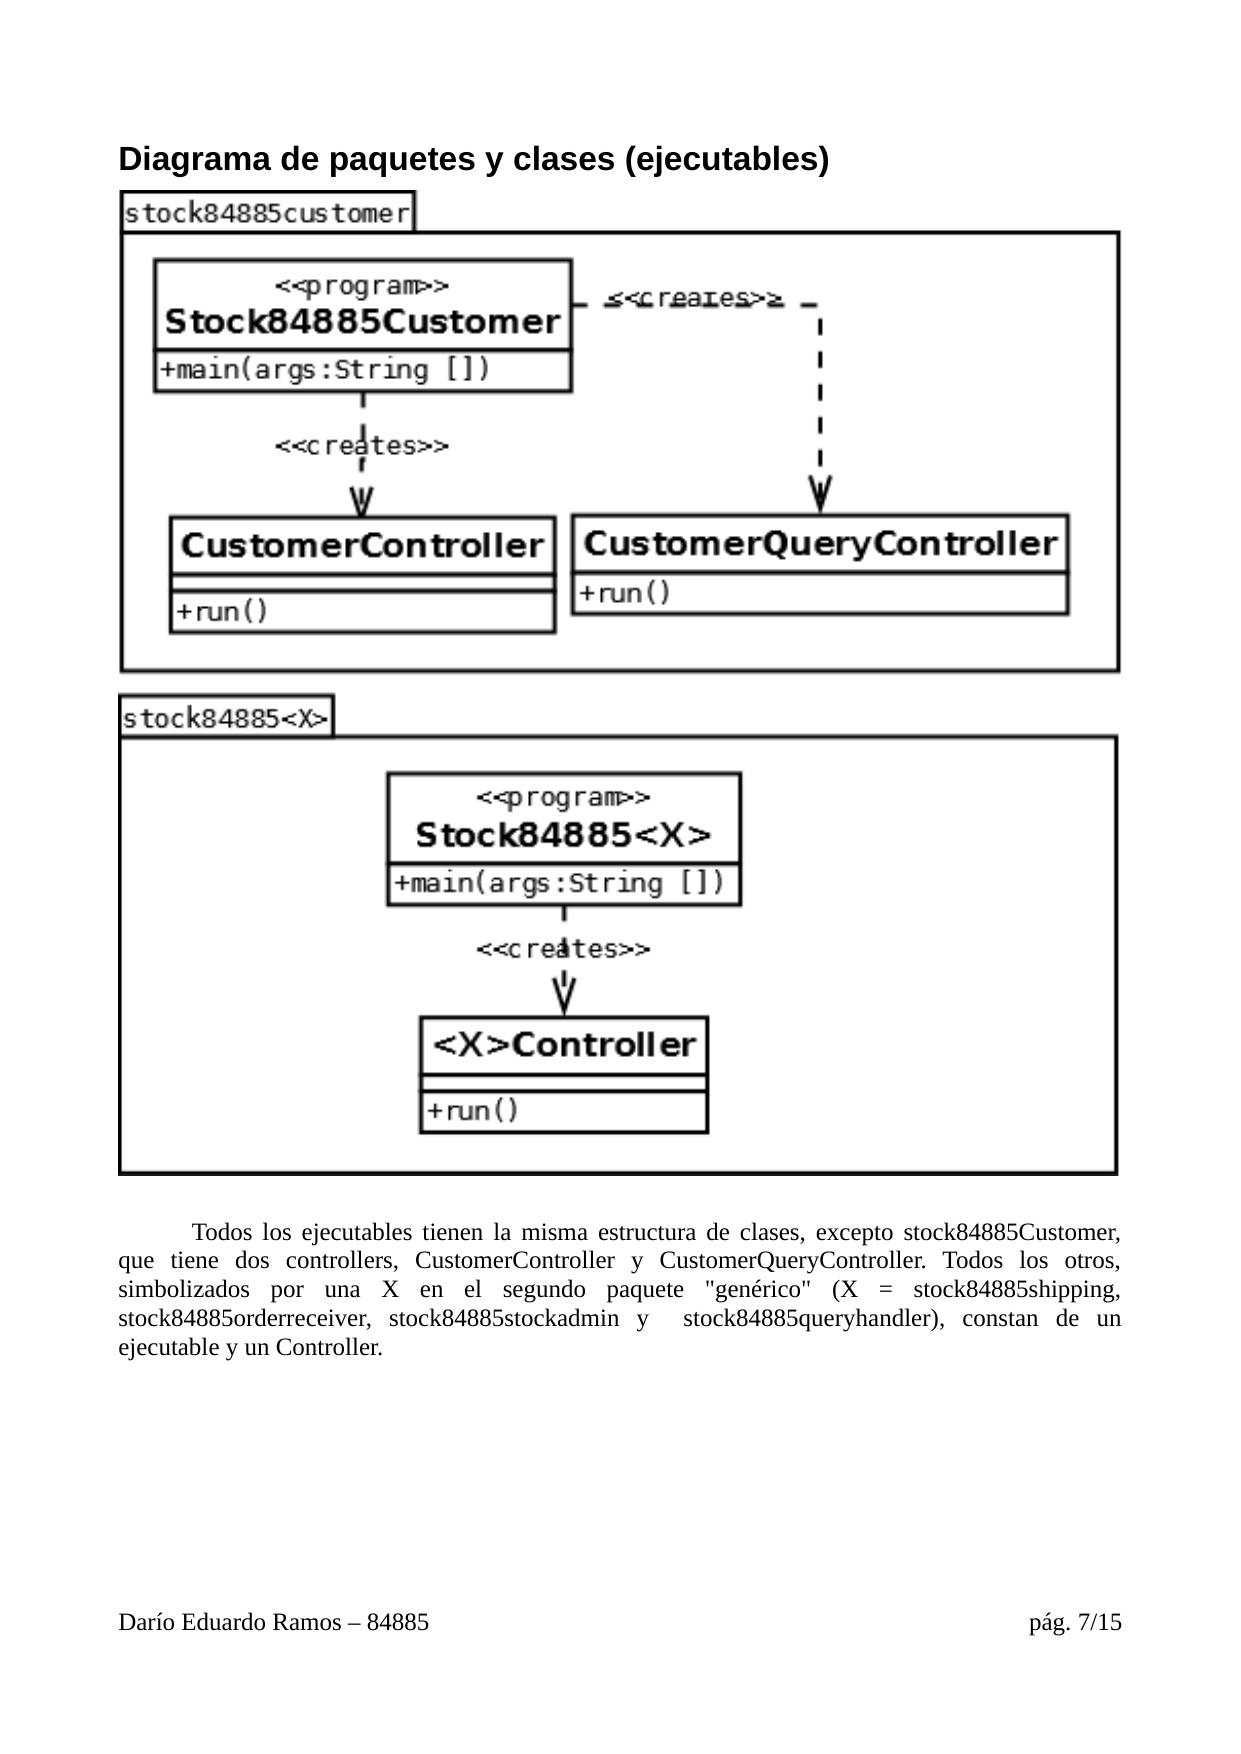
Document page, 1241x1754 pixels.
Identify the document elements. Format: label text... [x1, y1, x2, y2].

picture [118, 190, 1123, 1176]
subtitle Diagrama de paquetes y clases (ejecutables) [118, 139, 1122, 178]
text Todos los ejecutables tienen la misma estructura de clases, excepto stock84885Customer, que tiene dos controllers, CustomerController y CustomerQueryController. Todos los otros, simbolizados por una X en el segundo paquete "genérico" (X = stock84885shipping, stock84885orderreceiver, stock84885stockadmin y stock84885queryhandler), constan de un ejecutable y un Controller. [118, 1217, 1122, 1361]
